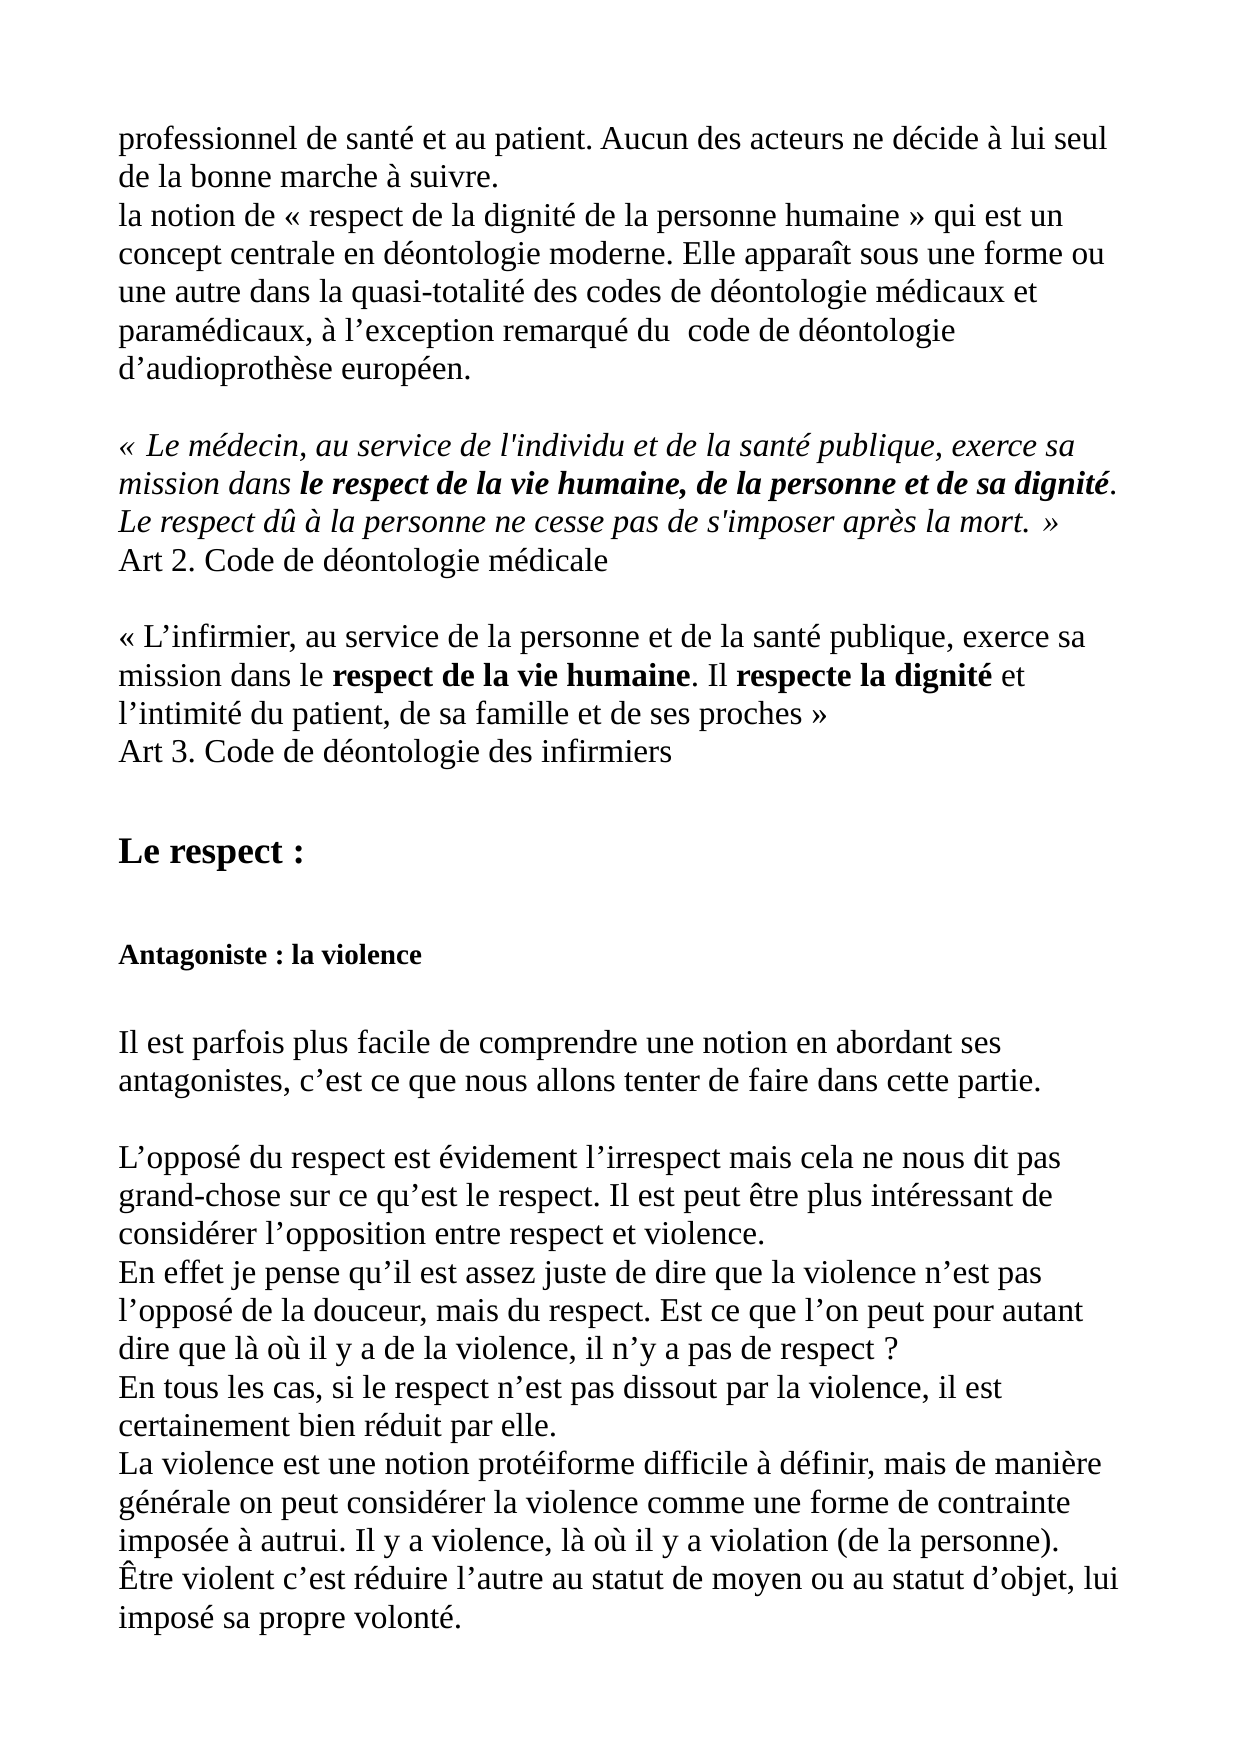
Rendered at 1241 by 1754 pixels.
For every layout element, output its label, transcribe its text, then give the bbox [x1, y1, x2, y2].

text L’opposé du respect est évidement l’irrespect mais cela ne nous dit pas grand-chose sur ce qu’est le respect. Il est peut être plus intéressant de considérer l’opposition entre respect et violence. [118, 1137, 1122, 1252]
text La violence est une notion protéiforme difficile à définir, mais de manière générale on peut considérer la violence comme une forme de contrainte imposée à autrui. Il y a violence, là où il y a violation (de la personne). [118, 1443, 1122, 1558]
text En tous les cas, si le respect n’est pas dissout par la violence, il est certainement bien réduit par elle. [118, 1367, 1122, 1443]
text « Le médecin, au service de l'individu et de la santé publique, exerce sa mission dans le respect de la vie humaine, de la personne et de sa dignité. Le respect dû à la personne ne cesse pas de s'imposer après la mort. » [118, 425, 1122, 540]
text « L’infirmier, au service de la personne et de la santé publique, exerce sa mission dans le respect de la vie humaine. Il respecte la dignité et l’intimité du patient, de sa famille et de ses proches » [118, 616, 1122, 731]
text Art 3. Code de déontologie des infirmiers [118, 731, 1122, 770]
text Être violent c’est réduire l’autre au statut de moyen ou au statut d’objet, lui imposé sa propre volonté. [118, 1558, 1122, 1635]
text En effet je pense qu’il est assez juste de dire que la violence n’est pas l’opposé de la douceur, mais du respect. Est ce que l’on peut pour autant dire que là où il y a de la violence, il n’y a pas de respect ? [118, 1252, 1122, 1367]
text Il est parfois plus facile de comprendre une notion en abordant ses antagonistes, c’est ce que nous allons tenter de faire dans cette partie. [118, 1022, 1122, 1098]
subtitle Le respect : [118, 829, 1122, 872]
subtitle Antagoniste : la violence [118, 937, 1122, 971]
text professionnel de santé et au patient. Aucun des acteurs ne décide à lui seul de la bonne marche à suivre. [118, 118, 1122, 195]
text la notion de « respect de la dignité de la personne humaine » qui est un concept centrale en déontologie moderne. Elle apparaît sous une forme ou une autre dans la quasi-totalité des codes de déontologie médicaux et paramédicaux, à l’exception remarqué du code de déontologie d’audioprothèse européen. [118, 195, 1122, 386]
text Art 2. Code de déontologie médicale [118, 540, 1122, 578]
